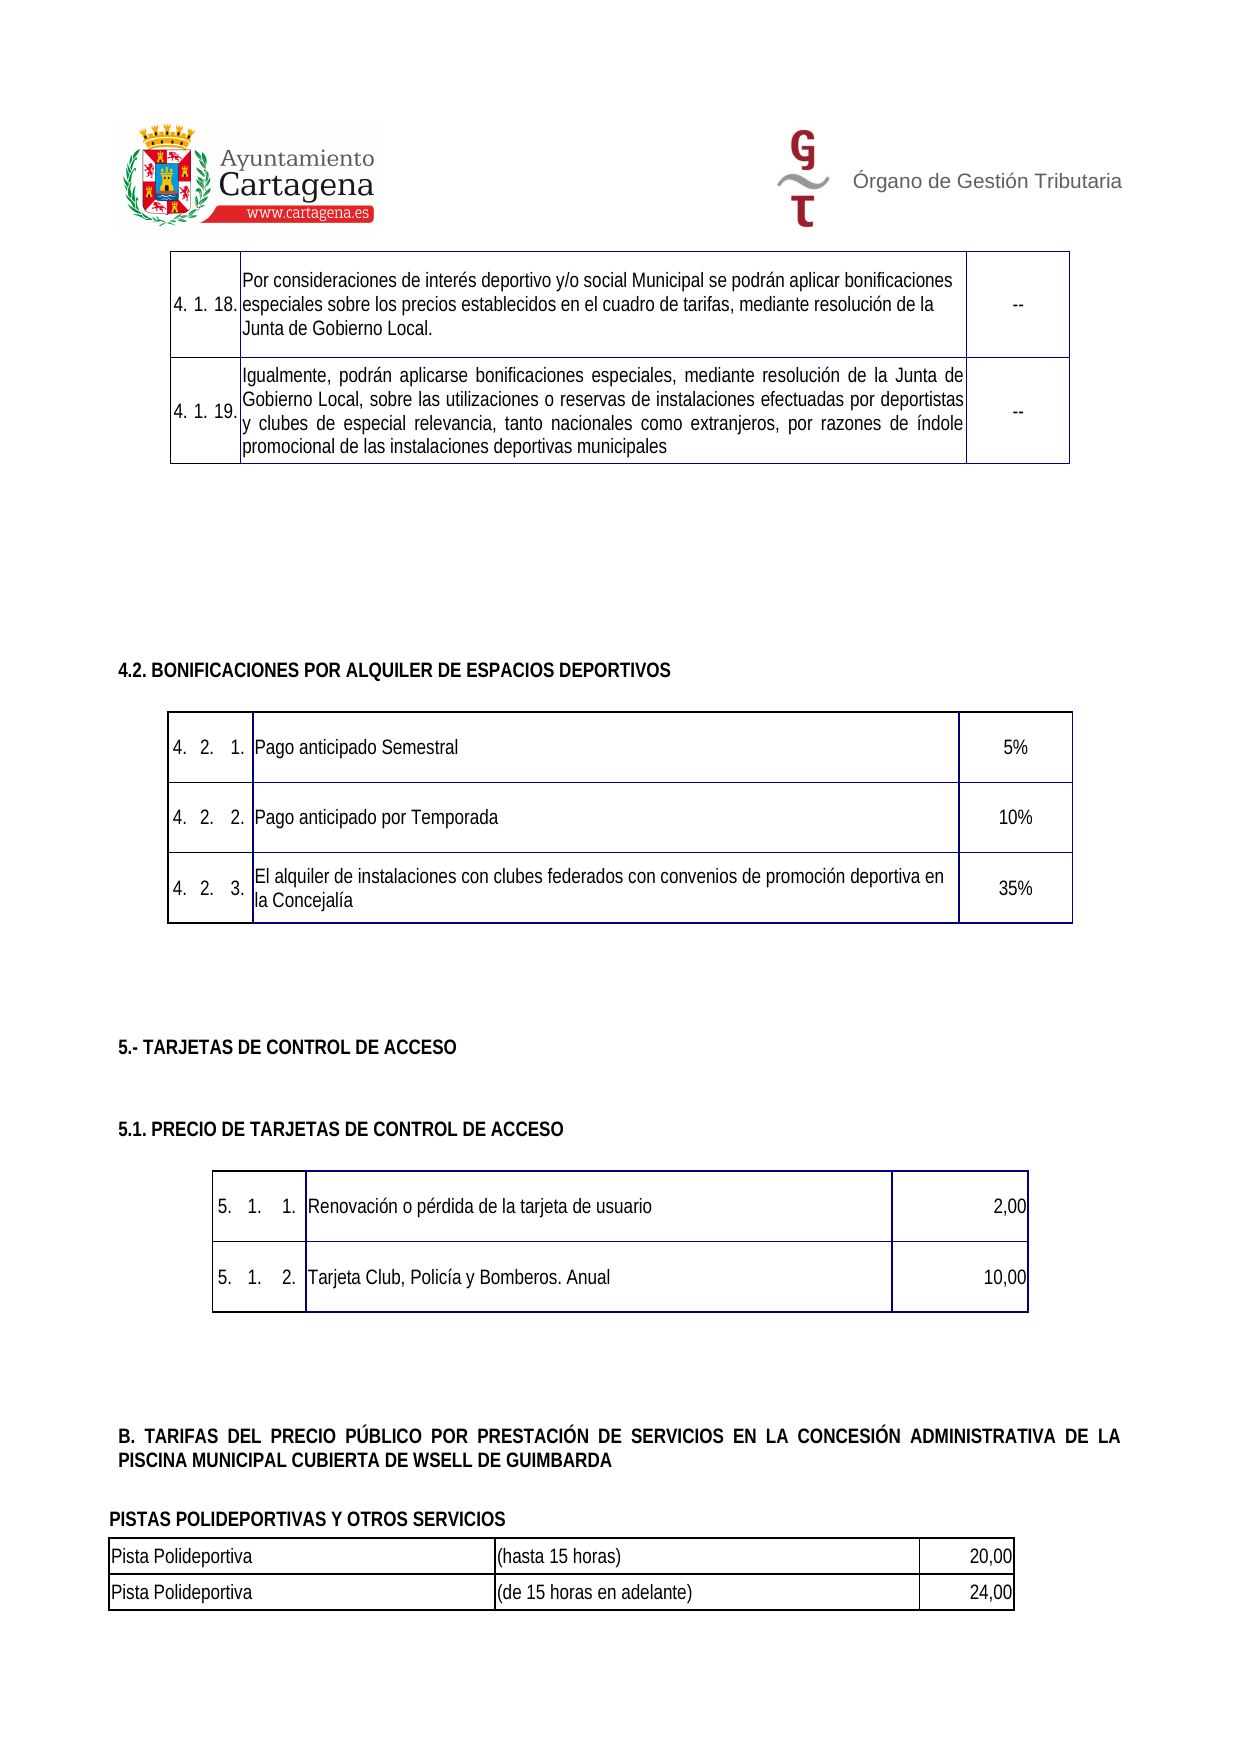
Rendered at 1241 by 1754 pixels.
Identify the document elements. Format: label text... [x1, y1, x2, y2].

table_header 1. [222, 713, 252, 781]
table_cell 4. [171, 252, 190, 357]
table_header 2. [192, 713, 222, 781]
table_cell Tarjeta Club, Policía y Bomberos. Anual [307, 1242, 891, 1311]
table_cell 4. [171, 358, 190, 463]
text 5.1. PRECIO DE TARJETAS DE CONTROL DE ACCESO [118, 1117, 1122, 1141]
table_header 1. [237, 1172, 272, 1241]
table_cell 3. [222, 853, 252, 922]
table_cell 1. [190, 358, 211, 463]
table_cell (hasta 15 horas) [496, 1539, 919, 1573]
table_cell 4. [169, 783, 192, 852]
table_header 5% [960, 713, 1072, 781]
table_header 1. [272, 1172, 305, 1241]
table_cell 10% [960, 783, 1072, 852]
table_header 4. [169, 713, 192, 781]
table_cell 5. [213, 1242, 237, 1311]
table_cell El alquiler de instalaciones con clubes federados con convenios de promoción deportiva en la Concejalía [254, 853, 958, 922]
table_cell -- [967, 252, 1069, 357]
table_cell 4. [169, 853, 192, 922]
table_cell Pista Polideportiva [110, 1575, 494, 1609]
table_cell 2. [222, 783, 252, 852]
table_cell Pista Polideportiva [110, 1539, 494, 1573]
table_cell 19. [211, 358, 240, 463]
table_header Pago anticipado Semestral [254, 713, 958, 781]
table_cell 1. [237, 1242, 272, 1311]
table_cell Por consideraciones de interés deportivo y/o social Municipal se podrán aplicar bonificaciones especiales sobre los precios establecidos en el cuadro de tarifas, mediante resolución de la Junta de Gobierno Local. [241, 252, 966, 357]
table_cell 20,00 [920, 1539, 1013, 1573]
picture [117, 119, 379, 236]
table_cell 2. [192, 853, 222, 922]
table_cell 1. [190, 252, 211, 357]
table_cell 10,00 [893, 1242, 1027, 1311]
table_cell 2. [192, 783, 222, 852]
table_header 5. [213, 1172, 237, 1241]
table_cell 18. [211, 252, 240, 357]
table_header [1009, 1501, 1014, 1537]
table_header 2,00 [893, 1172, 1027, 1241]
table_cell Igualmente, podrán aplicarse bonificaciones especiales, mediante resolución de la Junta de Gobierno Local, sobre las utilizaciones o reservas de instalaciones efectuadas por deportistas y clubes de especial relevancia, tanto nacionales como extranjeros, por razones de índole promocional de las instalaciones deportivas municipales [241, 358, 966, 463]
text 5.- TARJETAS DE CONTROL DE ACCESO [118, 1035, 1122, 1059]
text 4.2. BONIFICACIONES POR ALQUILER DE ESPACIOS DEPORTIVOS [118, 658, 1122, 682]
table_header Renovación o pérdida de la tarjeta de usuario [307, 1172, 891, 1241]
table_cell 24,00 [920, 1575, 1013, 1609]
text B. TARIFAS DEL PRECIO PÚBLICO POR PRESTACIÓN DE SERVICIOS EN LA CONCESIÓN ADMINISTRATIVA DE LA PISCINA MUNICIPAL CUBIERTA DE WSELL DE GUIMBARDA [118, 1424, 1122, 1472]
table_cell -- [967, 358, 1069, 463]
table_cell (de 15 horas en adelante) [496, 1575, 919, 1609]
table_cell 2. [272, 1242, 305, 1311]
table_cell Pago anticipado por Temporada [254, 783, 958, 852]
table_cell 35% [960, 853, 1072, 922]
table_header [1004, 1501, 1009, 1537]
table_header PISTAS POLIDEPORTIVAS Y OTROS SERVICIOS [109, 1501, 1004, 1537]
